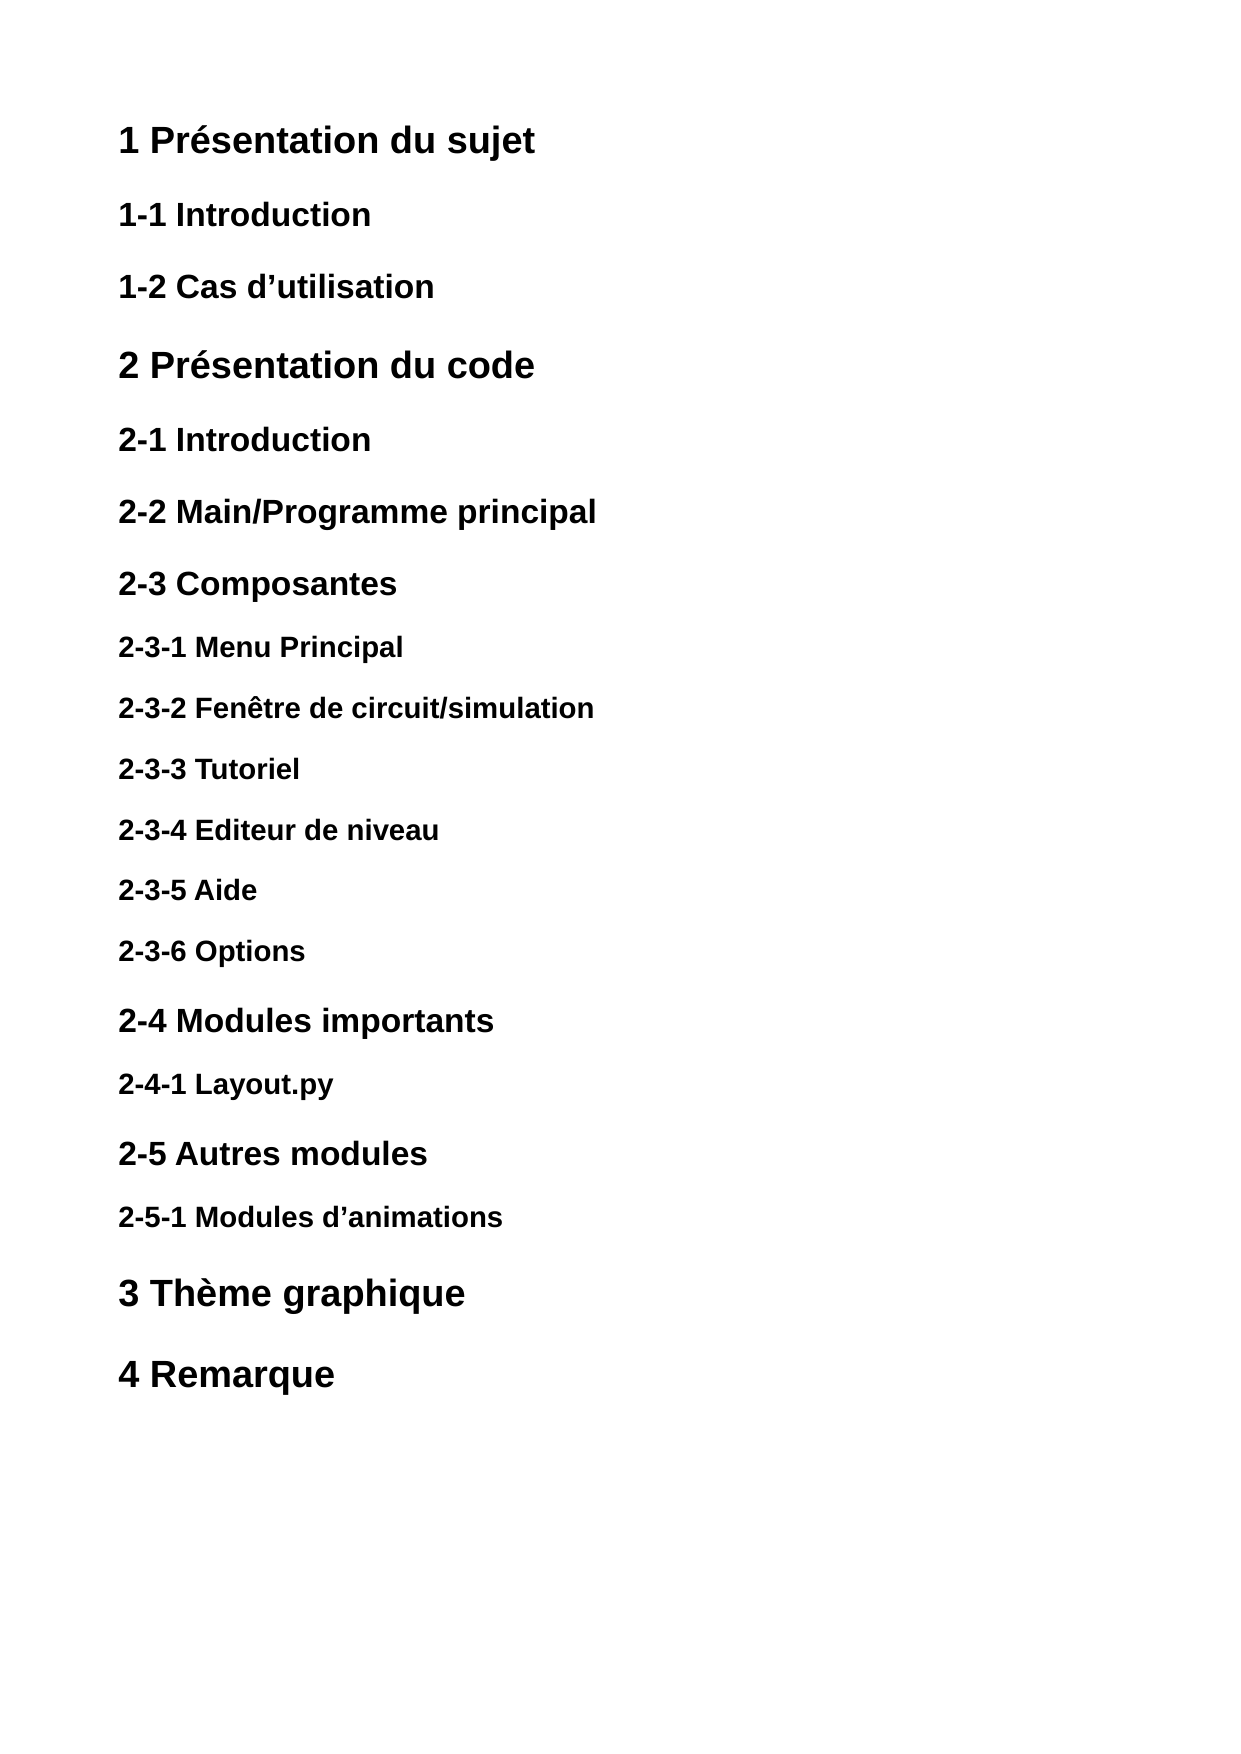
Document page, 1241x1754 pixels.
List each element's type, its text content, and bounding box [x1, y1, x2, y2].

subtitle 2-3-2 Fenêtre de circuit/simulation [118, 691, 1122, 724]
subtitle 2-1 Introduction [118, 420, 1122, 459]
subtitle 2-3-1 Menu Principal [118, 630, 1122, 664]
subtitle 2-3-4 Editeur de niveau [118, 812, 1122, 846]
subtitle 2-3-5 Aide [118, 873, 1122, 907]
subtitle 2-3 Composantes [118, 564, 1122, 603]
subtitle 4 Remarque [118, 1352, 1122, 1396]
subtitle 2-3-3 Tutoriel [118, 752, 1122, 785]
subtitle 2-3-6 Options [118, 934, 1122, 968]
subtitle 1-1 Introduction [118, 195, 1122, 234]
subtitle 1-2 Cas d’utilisation [118, 267, 1122, 306]
subtitle 3 Thème graphique [118, 1271, 1122, 1314]
subtitle 2-2 Main/Programme principal [118, 492, 1122, 531]
subtitle 2 Présentation du code [118, 343, 1122, 387]
subtitle 2-4-1 Layout.py [118, 1067, 1122, 1101]
subtitle 2-4 Modules importants [118, 1001, 1122, 1040]
subtitle 2-5 Autres modules [118, 1134, 1122, 1173]
subtitle 1 Présentation du sujet [118, 118, 1122, 162]
subtitle 2-5-1 Modules d’animations [118, 1200, 1122, 1233]
